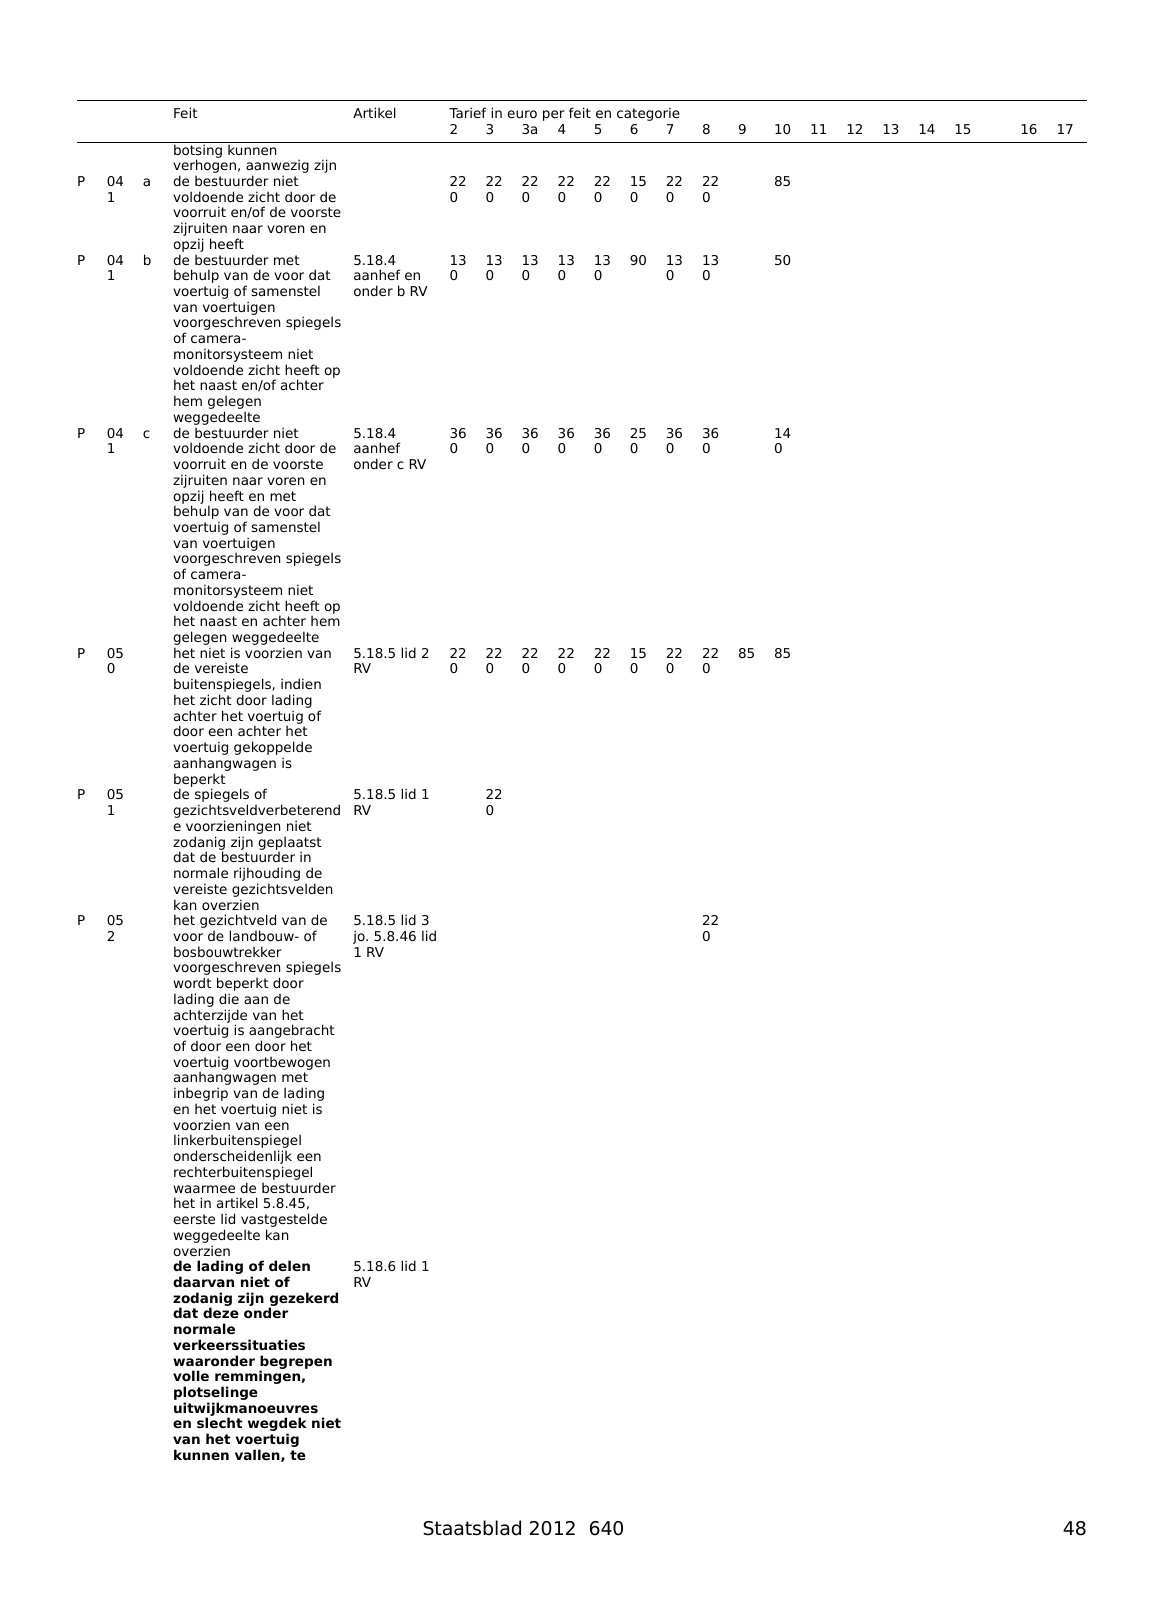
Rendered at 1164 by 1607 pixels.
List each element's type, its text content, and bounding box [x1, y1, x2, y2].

table_cell 220 [443, 174, 479, 252]
table_cell [840, 425, 876, 646]
table_cell [516, 913, 552, 1259]
table_cell 220 [588, 174, 624, 252]
table_cell [876, 787, 912, 913]
table_cell [696, 1259, 732, 1463]
table_cell 220 [696, 913, 732, 1259]
table_cell [768, 913, 804, 1259]
table_cell 220 [588, 646, 624, 787]
table_cell 140 [768, 425, 804, 646]
table_cell 220 [480, 787, 516, 913]
table_cell 5.18.5 lid 1 RV [347, 787, 443, 913]
table_cell [1050, 646, 1087, 787]
table_cell 6 [624, 122, 660, 142]
table_cell 9 [732, 122, 768, 142]
table_cell 041 [101, 253, 137, 425]
table_cell [912, 913, 948, 1259]
table_cell 220 [552, 174, 588, 252]
table_cell 130 [696, 253, 732, 425]
table_cell 360 [552, 425, 588, 646]
table_cell 17 [1050, 122, 1087, 142]
table_cell 85 [768, 646, 804, 787]
table_cell [804, 1259, 840, 1463]
table_cell [77, 122, 101, 142]
table_cell 85 [768, 174, 804, 252]
table_cell [840, 174, 876, 252]
table_cell [516, 143, 552, 174]
table_cell [840, 646, 876, 787]
table_cell 250 [624, 425, 660, 646]
table_cell [804, 787, 840, 913]
table_cell 3a [516, 122, 552, 142]
table_cell [768, 787, 804, 913]
table_cell [1014, 253, 1050, 425]
table_cell 90 [624, 253, 660, 425]
table_cell [552, 1259, 588, 1463]
table_cell [696, 143, 732, 174]
table_cell [588, 913, 624, 1259]
table_cell 130 [516, 253, 552, 425]
table_cell [137, 1259, 167, 1463]
table_cell [876, 174, 912, 252]
table_cell [1014, 143, 1050, 174]
table_cell [588, 787, 624, 913]
table_cell het niet is voorzien van de vereiste buitenspiegels, indien het zicht door lading achter het voertuig of door een achter het voertuig gekoppelde aanhangwagen is beperkt [167, 646, 347, 787]
table_cell 220 [696, 174, 732, 252]
table_cell [137, 787, 167, 913]
table_cell 50 [768, 253, 804, 425]
table_cell [101, 143, 137, 174]
table_cell 5.18.5 lid 3 jo. 5.8.46 lid 1 RV [347, 913, 443, 1259]
table_cell [552, 913, 588, 1259]
table_cell [480, 143, 516, 174]
table_cell [347, 174, 443, 252]
table_cell [912, 646, 948, 787]
table_cell 041 [101, 425, 137, 646]
table_cell [660, 143, 696, 174]
table_cell [101, 122, 137, 142]
table_cell de bestuurder niet voldoende zicht door de voorruit en/of de voorste zijruiten naar voren en opzij heeft [167, 174, 347, 252]
table_cell [840, 787, 876, 913]
table_cell a [137, 174, 167, 252]
table_cell [137, 143, 167, 174]
table_header Artikel [347, 101, 443, 122]
table_cell 3 [480, 122, 516, 142]
table_cell 052 [101, 913, 137, 1259]
table_cell [732, 143, 768, 174]
table_cell P [77, 646, 101, 787]
table_cell 041 [101, 174, 137, 252]
table_cell 360 [588, 425, 624, 646]
table_cell 5.18.6 lid 1 RV [347, 1259, 443, 1463]
table_cell [552, 787, 588, 913]
table_cell 220 [480, 646, 516, 787]
table_cell [876, 253, 912, 425]
table_cell P [77, 253, 101, 425]
table_cell [137, 646, 167, 787]
table_cell [77, 143, 101, 174]
table_cell [840, 253, 876, 425]
table_cell [732, 913, 768, 1259]
table_cell 5.18.4 aanhef en onder b RV [347, 253, 443, 425]
table_cell [443, 913, 479, 1259]
table_cell [876, 1259, 912, 1463]
table_cell 4 [552, 122, 588, 142]
table_cell [876, 143, 912, 174]
table_cell [948, 787, 1014, 913]
table_cell [1050, 425, 1087, 646]
table_cell [1014, 1259, 1050, 1463]
table_cell [876, 425, 912, 646]
table_cell [768, 1259, 804, 1463]
table_cell [77, 1259, 101, 1463]
table_cell 360 [660, 425, 696, 646]
table_cell 13 [876, 122, 912, 142]
table_cell P [77, 174, 101, 252]
table_header [77, 101, 101, 122]
table_cell [660, 1259, 696, 1463]
table_cell 130 [588, 253, 624, 425]
table_cell [948, 253, 1014, 425]
table_cell [912, 425, 948, 646]
table_cell [1050, 143, 1087, 174]
table_cell [768, 143, 804, 174]
table_cell [1050, 174, 1087, 252]
table_cell [696, 787, 732, 913]
table_cell [948, 143, 1014, 174]
table_cell het gezichtveld van de voor de landbouw- of bosbouwtrekker voorgeschreven spiegels wordt beperkt door lading die aan de achterzijde van het voertuig is aangebracht of door een door het voertuig voortbewogen aanhangwagen met inbegrip van de lading en het voertuig niet is voorzien van een linkerbuitenspiegel onderscheidenlijk een rechterbuitenspiegel waarmee de bestuurder het in artikel 5.8.45, eerste lid vastgestelde weggedeelte kan overzien [167, 913, 347, 1259]
table_header [137, 101, 167, 122]
table_cell 12 [840, 122, 876, 142]
table_cell 220 [696, 646, 732, 787]
table_cell 150 [624, 646, 660, 787]
table_cell [137, 913, 167, 1259]
table_cell [443, 1259, 479, 1463]
table_cell de bestuurder niet voldoende zicht door de voorruit en de voorste zijruiten naar voren en opzij heeft en met behulp van de voor dat voertuig of samenstel van voertuigen voorgeschreven spiegels of camera-monitorsysteem niet voldoende zicht heeft op het naast en achter hem gelegen weggedeelte [167, 425, 347, 646]
table_cell [101, 1259, 137, 1463]
table_cell [876, 646, 912, 787]
table_cell [732, 253, 768, 425]
table_cell 5.18.4 aanhef onder c RV [347, 425, 443, 646]
table_cell P [77, 913, 101, 1259]
table_header [101, 101, 137, 122]
table_cell [1014, 646, 1050, 787]
table_cell [912, 253, 948, 425]
table_cell [840, 1259, 876, 1463]
table_cell 15 [948, 122, 1014, 142]
table_cell [948, 913, 1014, 1259]
table_cell [624, 143, 660, 174]
table_cell b [137, 253, 167, 425]
table_cell [516, 787, 552, 913]
table_cell 150 [624, 174, 660, 252]
table_cell c [137, 425, 167, 646]
table_cell [443, 787, 479, 913]
table_cell 220 [516, 646, 552, 787]
table_cell [1014, 913, 1050, 1259]
table_cell [732, 174, 768, 252]
table_cell 220 [480, 174, 516, 252]
table_cell [1050, 913, 1087, 1259]
table_cell [804, 646, 840, 787]
table_cell [137, 122, 167, 142]
table_cell [588, 143, 624, 174]
table_cell [624, 1259, 660, 1463]
table_cell [347, 143, 443, 174]
table_cell [167, 122, 347, 142]
table_cell [1050, 787, 1087, 913]
table_cell 16 [1014, 122, 1050, 142]
table_cell de spiegels of gezichtsveldverbeterende voorzieningen niet zodanig zijn geplaatst dat de bestuurder in normale rijhouding de vereiste gezichtsvelden kan overzien [167, 787, 347, 913]
table_cell 8 [696, 122, 732, 142]
table_cell [732, 1259, 768, 1463]
table_cell 220 [443, 646, 479, 787]
table_cell [804, 253, 840, 425]
table_cell [1014, 425, 1050, 646]
table_cell [876, 913, 912, 1259]
table_cell [804, 174, 840, 252]
table_cell 360 [443, 425, 479, 646]
table_cell 360 [516, 425, 552, 646]
table_cell [660, 787, 696, 913]
table_cell botsing kunnen verhogen, aanwezig zijn [167, 143, 347, 174]
table_cell 85 [732, 646, 768, 787]
table_cell [840, 913, 876, 1259]
table_cell [948, 425, 1014, 646]
table_cell [480, 1259, 516, 1463]
table_cell 051 [101, 787, 137, 913]
table_cell [588, 1259, 624, 1463]
table_cell [443, 143, 479, 174]
table_cell [840, 143, 876, 174]
table_cell 11 [804, 122, 840, 142]
table_cell [732, 425, 768, 646]
table_cell de lading of delen daarvan niet of zodanig zijn gezekerd dat deze onder normale verkeerssituaties waaronder begrepen volle remmingen, plotselinge uitwijkmanoeuvres en slecht wegdek niet van het voertuig kunnen vallen, te [167, 1259, 347, 1463]
table_cell [948, 174, 1014, 252]
table_cell 10 [768, 122, 804, 142]
table_cell [804, 425, 840, 646]
table_cell 14 [912, 122, 948, 142]
table_cell [912, 174, 948, 252]
table_cell [804, 913, 840, 1259]
table_cell 360 [696, 425, 732, 646]
table_cell de bestuurder met behulp van de voor dat voertuig of samenstel van voertuigen voorgeschreven spiegels of camera-monitorsysteem niet voldoende zicht heeft op het naast en/of achter hem gelegen weggedeelte [167, 253, 347, 425]
table_cell [660, 913, 696, 1259]
table_cell 7 [660, 122, 696, 142]
table_cell [1050, 253, 1087, 425]
table_cell [948, 646, 1014, 787]
table_cell [480, 913, 516, 1259]
table_cell [347, 122, 443, 142]
table_cell P [77, 787, 101, 913]
table_cell 5 [588, 122, 624, 142]
table_cell 220 [516, 174, 552, 252]
table_cell 050 [101, 646, 137, 787]
table_cell 2 [443, 122, 479, 142]
table_cell 5.18.5 lid 2 RV [347, 646, 443, 787]
table_cell [1050, 1259, 1087, 1463]
table_cell [804, 143, 840, 174]
table_cell 220 [660, 646, 696, 787]
table_cell [912, 787, 948, 913]
table_cell [624, 787, 660, 913]
table_cell [1014, 174, 1050, 252]
table_cell [552, 143, 588, 174]
table_cell [732, 787, 768, 913]
table_cell 220 [660, 174, 696, 252]
table_cell 130 [480, 253, 516, 425]
table_cell [624, 913, 660, 1259]
table_cell [912, 143, 948, 174]
table_cell P [77, 425, 101, 646]
table_cell [948, 1259, 1014, 1463]
table_cell [516, 1259, 552, 1463]
table_cell 130 [443, 253, 479, 425]
table_cell [912, 1259, 948, 1463]
table_header Feit [167, 101, 347, 122]
table_cell 130 [660, 253, 696, 425]
table_cell 130 [552, 253, 588, 425]
table_cell [1014, 787, 1050, 913]
table_header Tarief in euro per feit en categorie [443, 101, 1087, 122]
table_cell 360 [480, 425, 516, 646]
table_cell 220 [552, 646, 588, 787]
